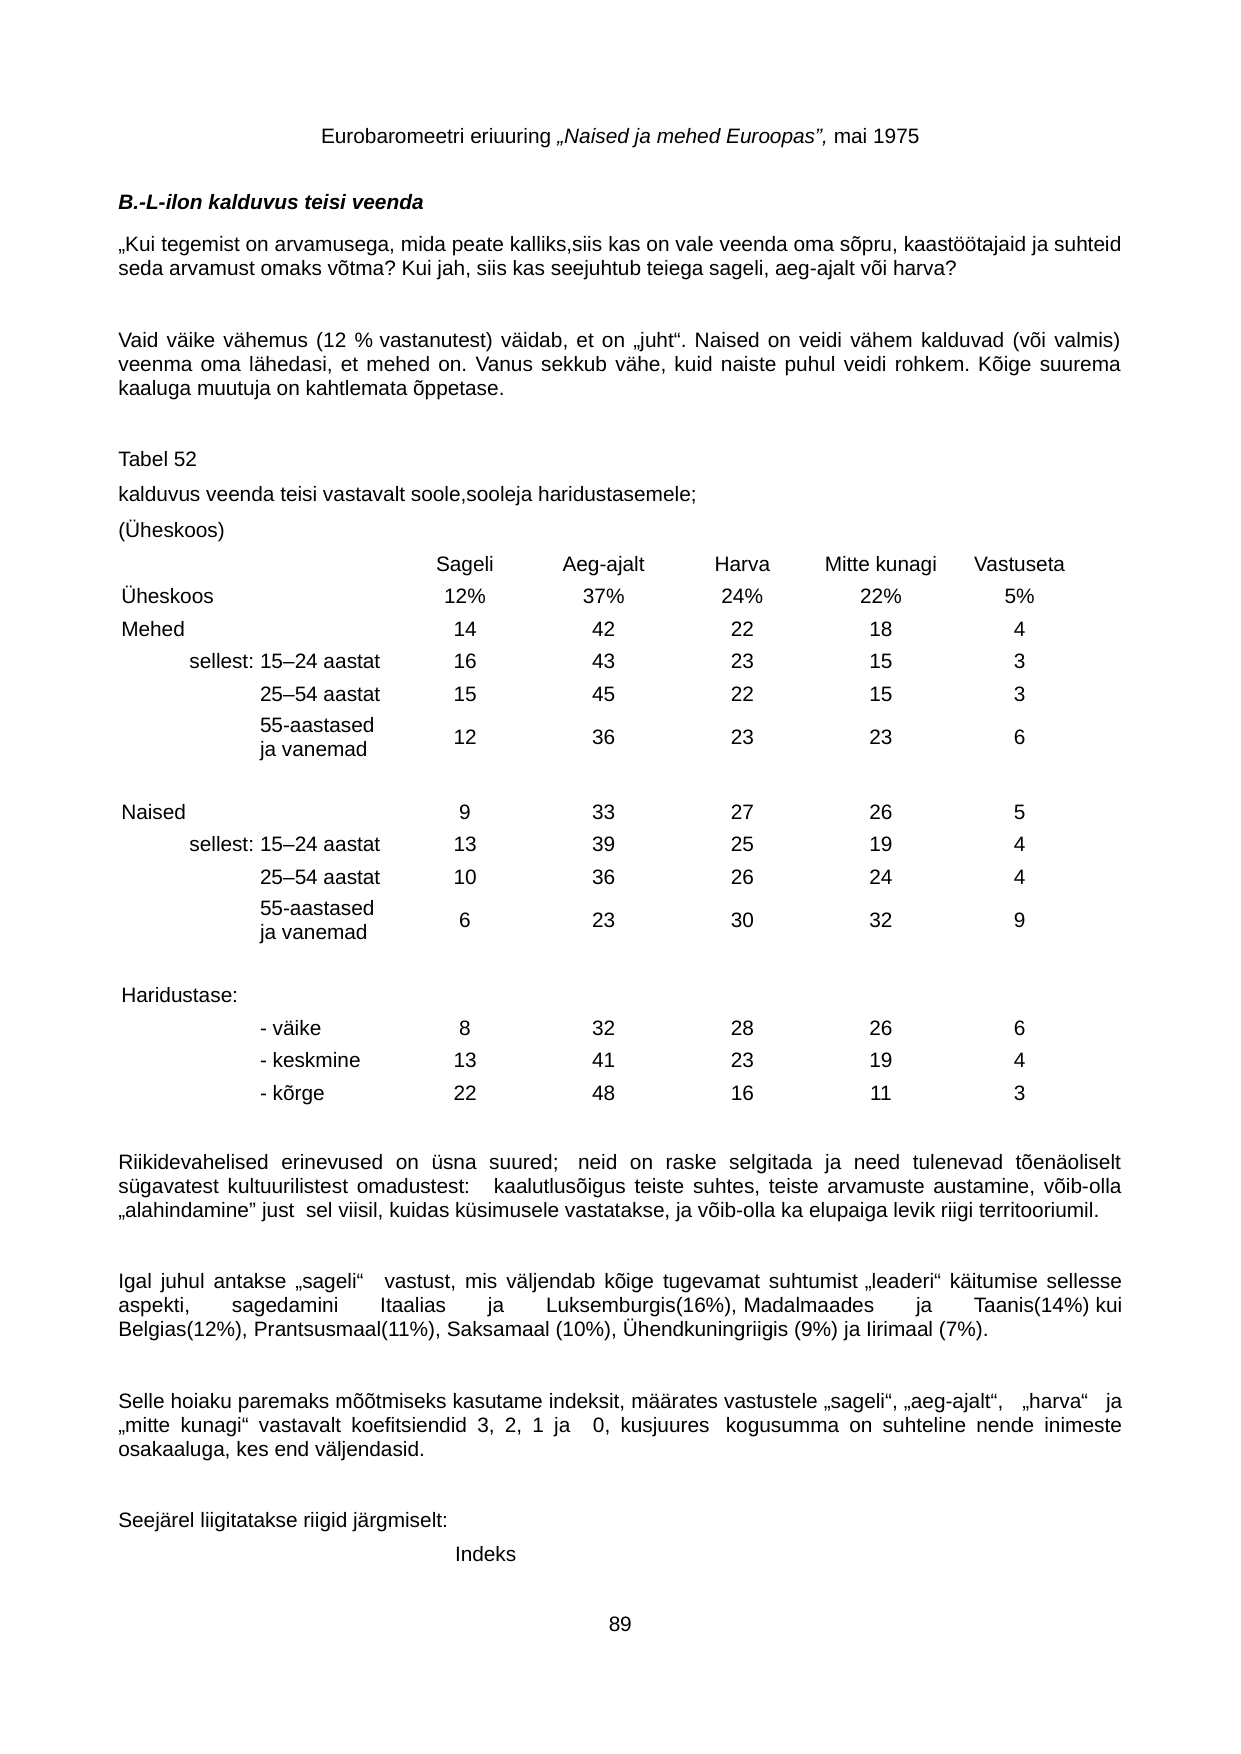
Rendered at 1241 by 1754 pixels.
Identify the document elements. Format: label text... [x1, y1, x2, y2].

table_cell 25–54 aastat [257, 861, 395, 893]
table_cell sellest: [118, 828, 257, 861]
table_cell 8 [395, 1011, 534, 1044]
table_cell [811, 979, 950, 1011]
table_cell [673, 979, 811, 1011]
table_header Indeks [416, 1538, 555, 1570]
table_cell [118, 1044, 257, 1076]
table_cell - keskmine [257, 1044, 395, 1076]
table_cell 23 [534, 893, 673, 947]
table_cell 26 [811, 796, 950, 828]
text Tabel 52 [118, 447, 1122, 471]
table_cell 6 [950, 1011, 1089, 1044]
table_cell 23 [673, 1044, 811, 1076]
table_cell 22 [673, 677, 811, 709]
table_cell 22 [395, 1076, 534, 1109]
table_cell [257, 796, 395, 828]
table_cell Üheskoos [118, 580, 257, 612]
table_cell sellest: [118, 645, 257, 677]
table_cell Mehed [118, 613, 257, 645]
table_cell 23 [673, 645, 811, 677]
table_cell [118, 893, 257, 947]
table_cell [257, 580, 395, 612]
table_cell 55-aastased ja vanemad [257, 710, 395, 763]
table_cell [950, 947, 1089, 979]
table_cell 15 [811, 677, 950, 709]
table_cell 42 [534, 613, 673, 645]
table_cell 13 [395, 1044, 534, 1076]
table_cell [118, 710, 257, 763]
table_cell 3 [950, 645, 1089, 677]
table_cell [395, 947, 534, 979]
table_cell 5% [950, 580, 1089, 612]
table_cell 22% [811, 580, 950, 612]
table_header Sageli [395, 548, 534, 580]
table_cell [118, 947, 257, 979]
table_cell 10 [395, 861, 534, 893]
table_cell 6 [950, 710, 1089, 763]
table_cell [118, 677, 257, 709]
table_cell 18 [811, 613, 950, 645]
table_cell 15–24 aastat [257, 828, 395, 861]
table_cell 23 [673, 710, 811, 763]
table_cell [673, 763, 811, 796]
table_cell Haridustase: [118, 979, 395, 1011]
table_cell [673, 947, 811, 979]
table_cell 12% [395, 580, 534, 612]
table_cell - väike [257, 1011, 395, 1044]
table_header Mitte kunagi [811, 548, 950, 580]
table_cell Naised [118, 796, 257, 828]
table_cell 4 [950, 861, 1089, 893]
table_cell 39 [534, 828, 673, 861]
table_cell 37% [534, 580, 673, 612]
table_cell 3 [950, 1076, 1089, 1109]
text Seejärel liigitatakse riigid järgmiselt: [118, 1508, 1122, 1532]
table_cell [118, 1076, 257, 1109]
table_cell 26 [673, 861, 811, 893]
text Riikidevahelised erinevused on üsna suured; neid on raske selgitada ja need tulenevad tõenäoliselt sügavatest kultuurilistest omadustest: kaalutlusõigus teiste suhtes, teiste arvamuste austamine, võib-olla „alahindamine” just sel viisil, kuidas küsimusele vastatakse, ja võib-olla ka elupaiga levik riigi territooriumil. [118, 1150, 1122, 1222]
table_header Harva [673, 548, 811, 580]
table_cell [395, 979, 534, 1011]
table_cell 23 [811, 710, 950, 763]
table_cell 9 [395, 796, 534, 828]
table_cell 55-aastased ja vanemad [257, 893, 395, 947]
table_cell 33 [534, 796, 673, 828]
table_cell 14 [395, 613, 534, 645]
table_cell 32 [534, 1011, 673, 1044]
table_cell 5 [950, 796, 1089, 828]
table_cell 36 [534, 861, 673, 893]
table_cell 41 [534, 1044, 673, 1076]
table_cell [118, 763, 257, 796]
table_cell 25–54 aastat [257, 677, 395, 709]
table_cell 24 [811, 861, 950, 893]
table_cell [257, 613, 395, 645]
table_header Vastuseta [950, 548, 1089, 580]
table_cell [257, 763, 395, 796]
table_cell 48 [534, 1076, 673, 1109]
table_cell 45 [534, 677, 673, 709]
text Igal juhul antakse „sageli“ vastust, mis väljendab kõige tugevamat suhtumist „leaderi“ käitumise sellesse aspekti, sagedamini Itaalias ja Luksemburgis(16%), Madalmaades ja Taanis(14%) kui Belgias(12%), Prantsusmaal(11%), Saksamaal (10%), Ühendkuningriigis (9%) ja Iirimaal (7%). [118, 1269, 1122, 1341]
table_cell 32 [811, 893, 950, 947]
table_cell 19 [811, 1044, 950, 1076]
table_cell [811, 763, 950, 796]
table_cell [534, 979, 673, 1011]
table_cell 27 [673, 796, 811, 828]
text Selle hoiaku paremaks mõõtmiseks kasutame indeksit, määrates vastustele „sageli“, „aeg-ajalt“, „harva“ ja „mitte kunagi“ vastavalt koefitsiendid 3, 2, 1 ja 0, kusjuures kogusumma on suhteline nende inimeste osakaaluga, kes end väljendasid. [118, 1388, 1122, 1460]
table_cell 4 [950, 613, 1089, 645]
text (Üheskoos) [118, 518, 1122, 542]
table_cell [395, 763, 534, 796]
table_cell [534, 947, 673, 979]
table_header [257, 548, 395, 580]
table_cell 9 [950, 893, 1089, 947]
table_cell [950, 763, 1089, 796]
table_cell 4 [950, 828, 1089, 861]
table_cell 4 [950, 1044, 1089, 1076]
table_cell [950, 979, 1089, 1011]
table_cell 15 [811, 645, 950, 677]
table_cell 19 [811, 828, 950, 861]
table_cell - kõrge [257, 1076, 395, 1109]
table_cell 3 [950, 677, 1089, 709]
table_cell 43 [534, 645, 673, 677]
table_cell 12 [395, 710, 534, 763]
table_cell 16 [395, 645, 534, 677]
table_cell 28 [673, 1011, 811, 1044]
table_cell [811, 947, 950, 979]
table_cell 6 [395, 893, 534, 947]
table_cell 11 [811, 1076, 950, 1109]
table_header [118, 548, 257, 580]
table_cell 22 [673, 613, 811, 645]
table_cell [118, 1011, 257, 1044]
text „Kui tegemist on arvamusega, mida peate kalliks,siis kas on vale veenda oma sõpru, kaastöötajaid ja suhteid seda arvamust omaks võtma? Kui jah, siis kas seejuhtub teiega sageli, aeg-ajalt või harva? [118, 232, 1122, 280]
table_header Aeg-ajalt [534, 548, 673, 580]
table_cell [118, 861, 257, 893]
table_cell 15–24 aastat [257, 645, 395, 677]
table_cell [257, 947, 395, 979]
text Vaid väike vähemus (12 % vastanutest) väidab, et on „juht“. Naised on veidi vähem kalduvad (või valmis) veenma oma lähedasi, et mehed on. Vanus sekkub vähe, kuid naiste puhul veidi rohkem. Kõige suurema kaaluga muutuja on kahtlemata õppetase. [118, 327, 1122, 399]
table_cell 13 [395, 828, 534, 861]
subtitle B.-L-ilon kalduvus teisi veenda [118, 190, 1122, 214]
table_cell 36 [534, 710, 673, 763]
table_cell 30 [673, 893, 811, 947]
table_cell 24% [673, 580, 811, 612]
table_cell 26 [811, 1011, 950, 1044]
table_cell 16 [673, 1076, 811, 1109]
text kalduvus veenda teisi vastavalt soole,sooleja haridustasemele; [118, 482, 1122, 506]
table_cell 25 [673, 828, 811, 861]
table_header [118, 1538, 416, 1570]
table_cell [534, 763, 673, 796]
table_cell 15 [395, 677, 534, 709]
